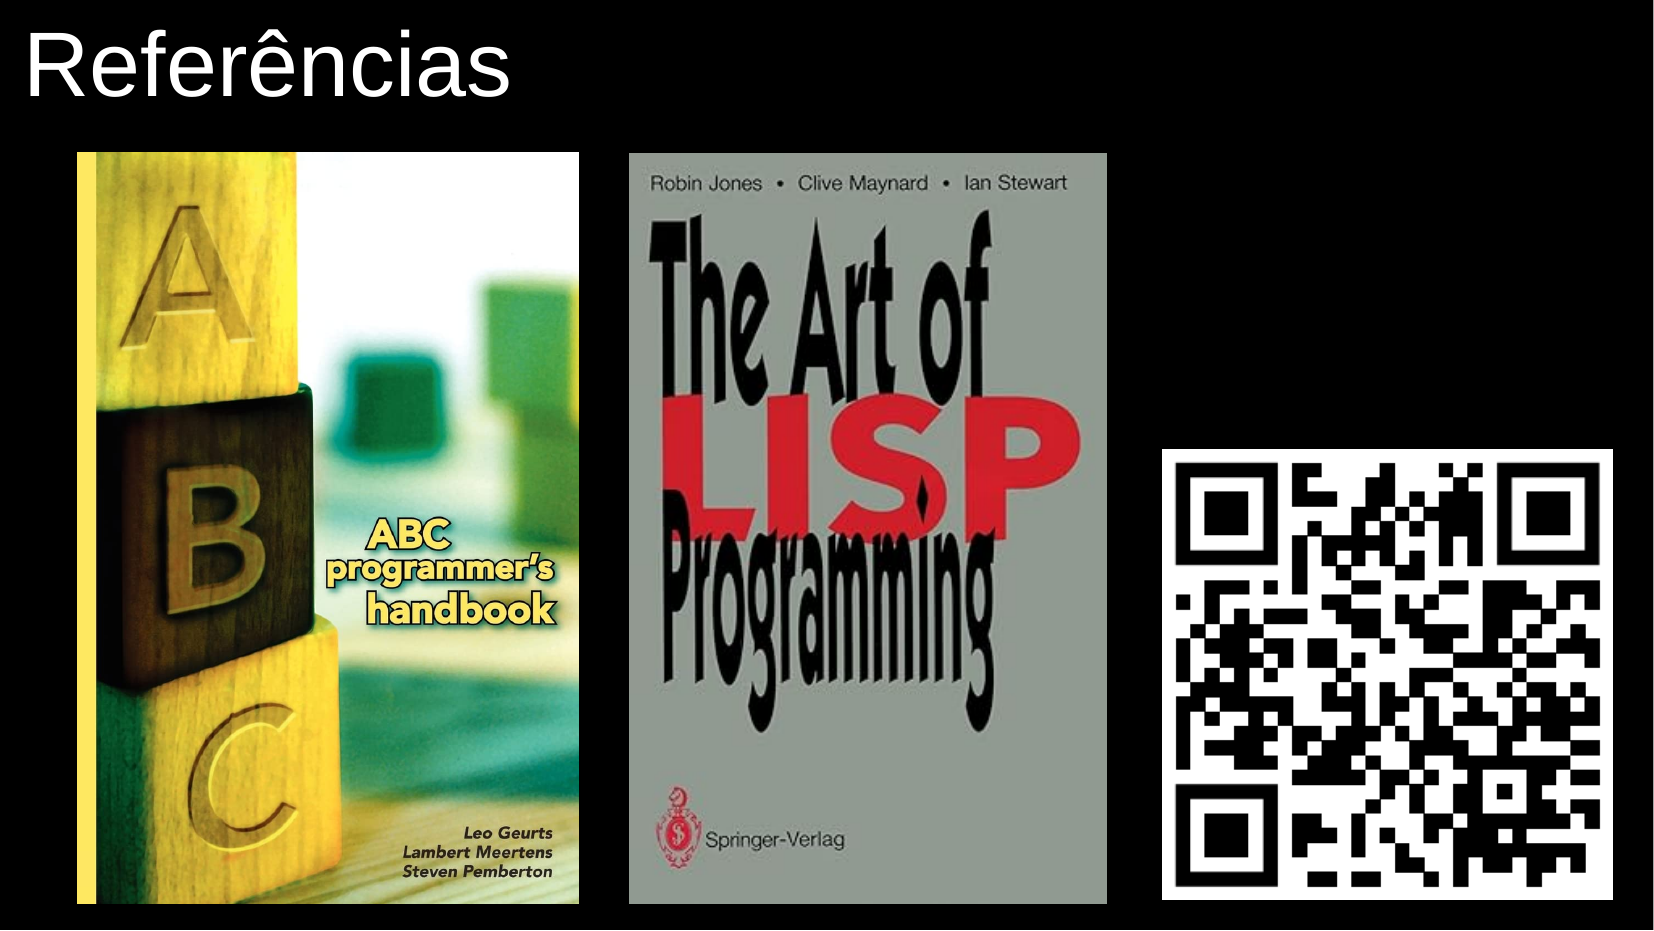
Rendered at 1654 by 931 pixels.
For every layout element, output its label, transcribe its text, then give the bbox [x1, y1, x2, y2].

picture [1162, 449, 1613, 901]
title Referências [23, 11, 1589, 119]
picture [77, 152, 579, 904]
picture [629, 153, 1107, 904]
